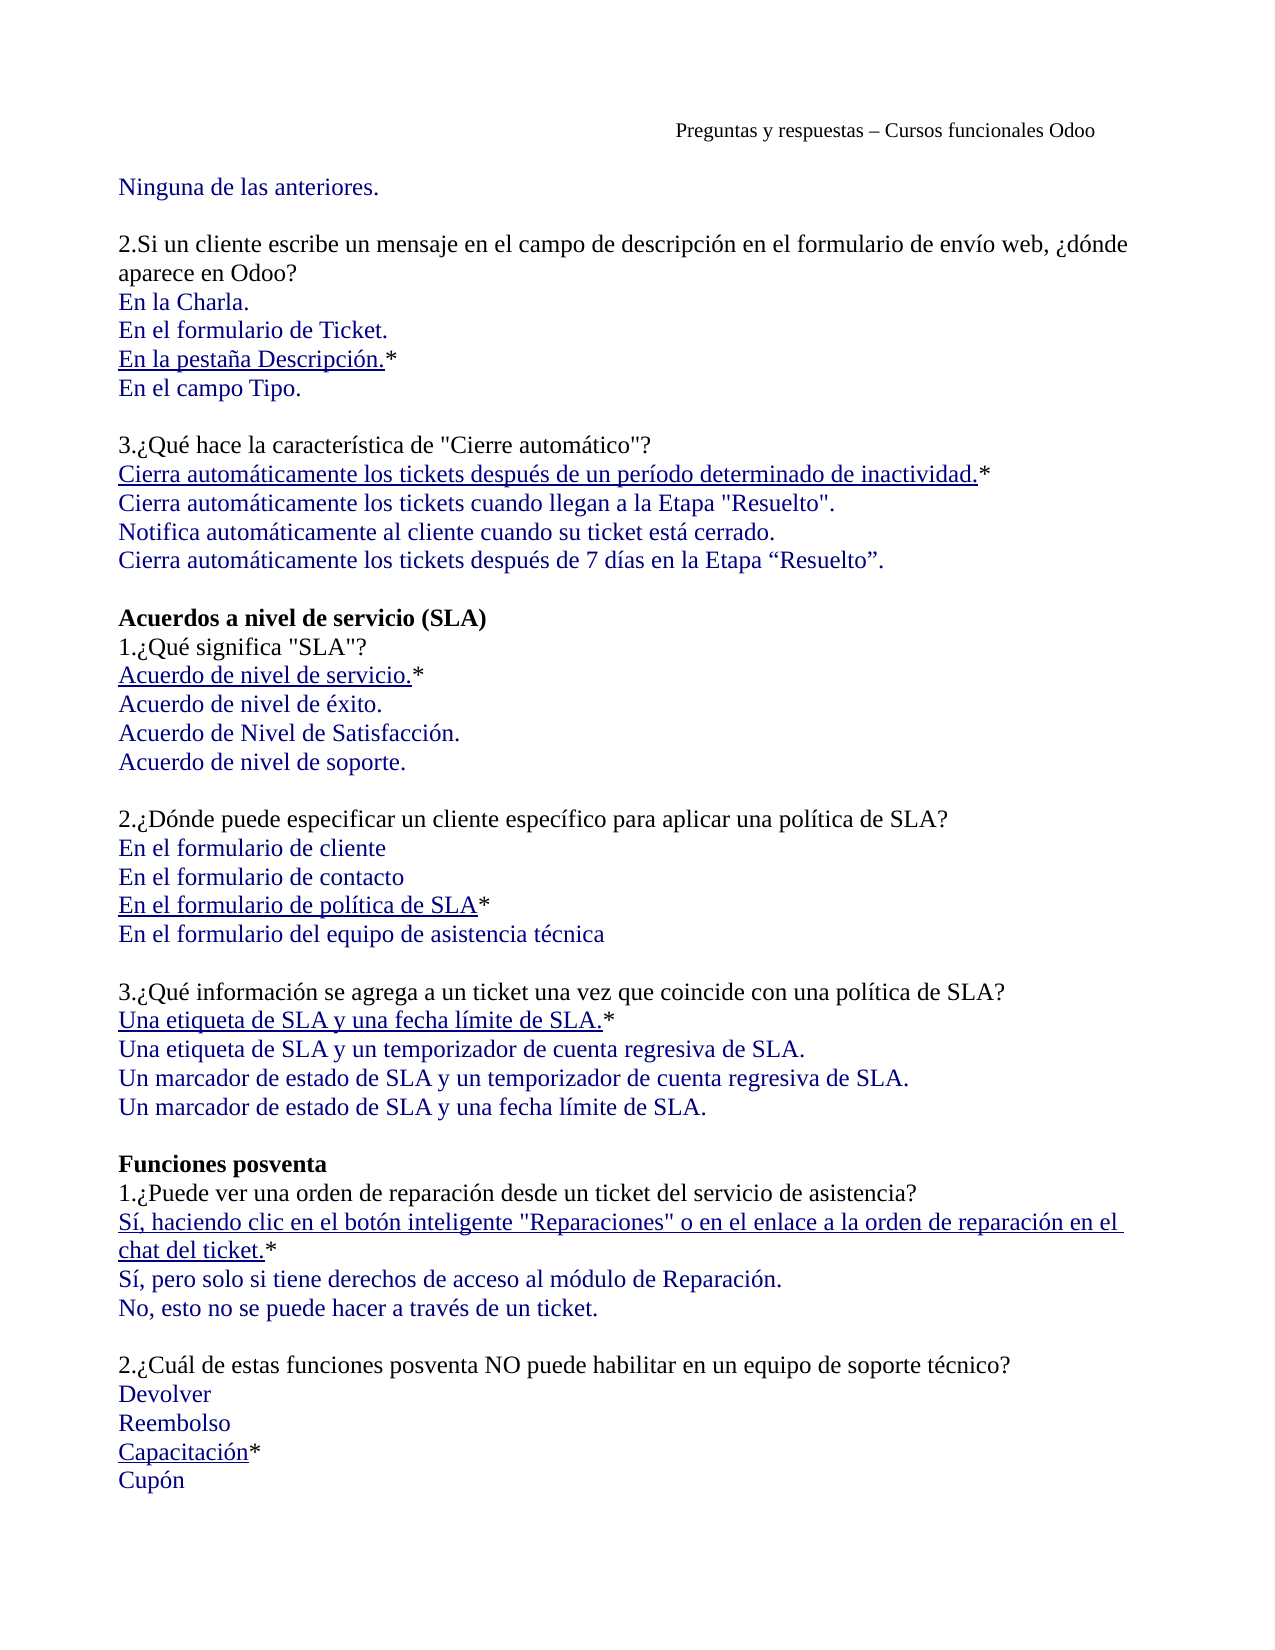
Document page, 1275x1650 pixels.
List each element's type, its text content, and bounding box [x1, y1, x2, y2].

text 1.¿Qué significa "SLA"? [118, 632, 1157, 660]
text En el campo Tipo. [118, 373, 1157, 402]
text 2.¿Dónde puede especificar un cliente específico para aplicar una política de SLA? [118, 804, 1157, 833]
text En el formulario de Ticket. [118, 315, 1157, 344]
text Devolver [118, 1379, 1157, 1408]
text 1.¿Puede ver una orden de reparación desde un ticket del servicio de asistencia? [118, 1178, 1157, 1207]
text Sí, pero solo si tiene derechos de acceso al módulo de Reparación. [118, 1264, 1157, 1293]
text Un marcador de estado de SLA y una fecha límite de SLA. [118, 1092, 1157, 1120]
text Una etiqueta de SLA y una fecha límite de SLA.* [118, 1005, 1157, 1034]
text En la pestaña Descripción.* [118, 344, 1157, 373]
text Un marcador de estado de SLA y un temporizador de cuenta regresiva de SLA. [118, 1063, 1157, 1092]
text Cierra automáticamente los tickets cuando llegan a la Etapa "Resuelto". [118, 488, 1157, 517]
text 3.¿Qué hace la característica de "Cierre automático"? [118, 430, 1157, 459]
text Capacitación* [118, 1437, 1157, 1465]
text Cierra automáticamente los tickets después de 7 días en la Etapa “Resuelto”. [118, 545, 1157, 574]
text Notifica automáticamente al cliente cuando su ticket está cerrado. [118, 517, 1157, 545]
text 2.Si un cliente escribe un mensaje en el campo de descripción en el formulario de envío web, ¿dónde aparece en Odoo? [118, 229, 1157, 287]
text Funciones posventa [118, 1149, 1157, 1178]
text Acuerdos a nivel de servicio (SLA) [118, 603, 1157, 632]
text Sí, haciendo clic en el botón inteligente "Reparaciones" o en el enlace a la orden de reparación en el chat del ticket.* [118, 1207, 1157, 1264]
text 3.¿Qué información se agrega a un ticket una vez que coincide con una política de SLA? [118, 977, 1157, 1005]
text Acuerdo de nivel de servicio.* [118, 660, 1157, 689]
text No, esto no se puede hacer a través de un ticket. [118, 1293, 1157, 1322]
text Acuerdo de nivel de éxito. [118, 689, 1157, 718]
text En el formulario del equipo de asistencia técnica [118, 919, 1157, 948]
text Cierra automáticamente los tickets después de un período determinado de inactividad.* [118, 459, 1157, 488]
text Ninguna de las anteriores. [118, 172, 1157, 200]
text Cupón [118, 1465, 1157, 1494]
text En el formulario de política de SLA* [118, 890, 1157, 919]
text Acuerdo de Nivel de Satisfacción. [118, 718, 1157, 747]
text En la Charla. [118, 287, 1157, 315]
text Reembolso [118, 1408, 1157, 1437]
text En el formulario de contacto [118, 862, 1157, 890]
text Acuerdo de nivel de soporte. [118, 747, 1157, 775]
text 2.¿Cuál de estas funciones posventa NO puede habilitar en un equipo de soporte técnico? [118, 1350, 1157, 1379]
text Una etiqueta de SLA y un temporizador de cuenta regresiva de SLA. [118, 1034, 1157, 1063]
text En el formulario de cliente [118, 833, 1157, 862]
